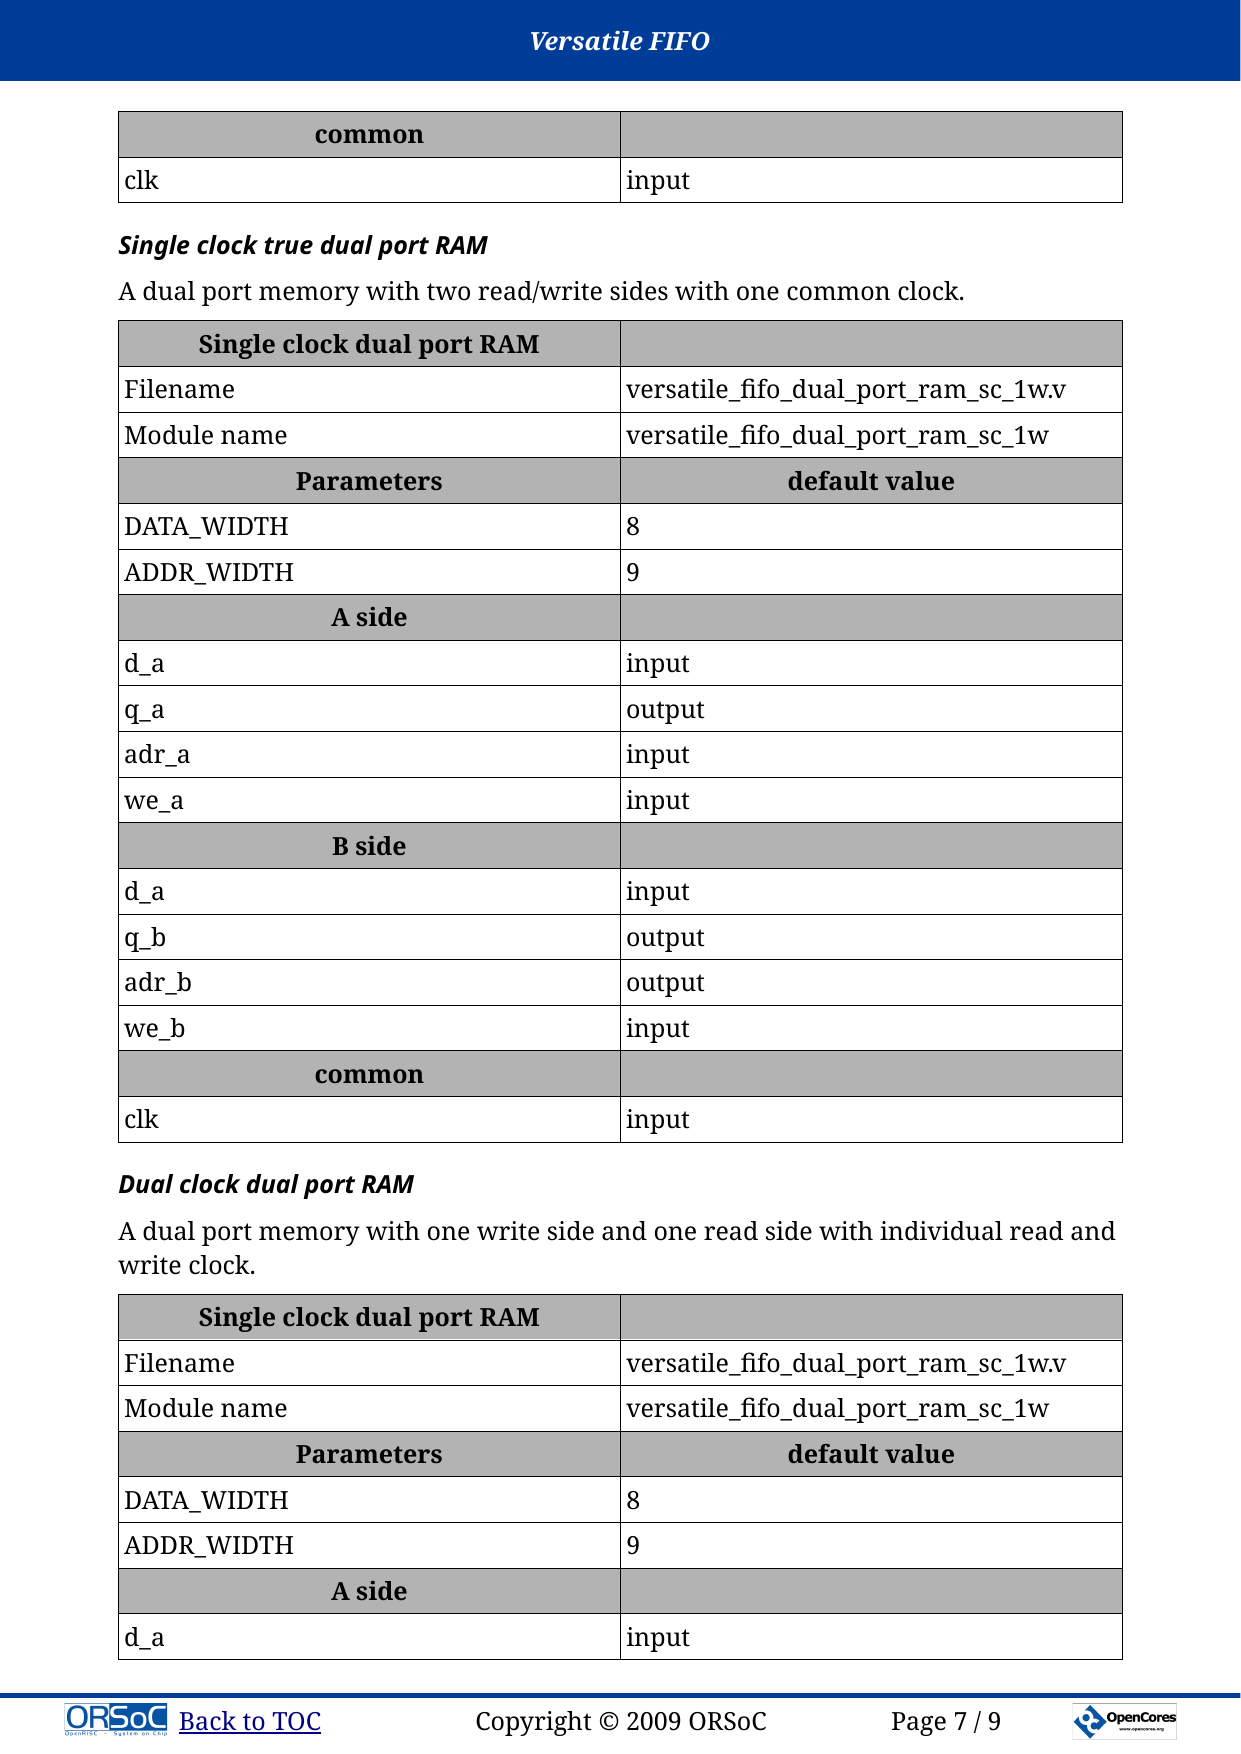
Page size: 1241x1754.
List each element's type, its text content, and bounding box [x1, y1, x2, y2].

table_cell Module name [119, 1386, 620, 1431]
table_cell 8 [621, 504, 1122, 548]
table_cell [621, 1051, 1122, 1096]
table_cell d_a [119, 641, 620, 685]
table_cell adr_a [119, 732, 620, 777]
table_cell 9 [621, 550, 1122, 594]
table_cell input [621, 1614, 1122, 1659]
table_cell 9 [621, 1523, 1122, 1568]
table_cell versatile_fifo_dual_port_ram_sc_1w.v [621, 1341, 1122, 1385]
table_cell [621, 823, 1122, 868]
table_cell common [119, 1051, 620, 1096]
picture [1072, 1703, 1177, 1740]
table_cell we_a [119, 778, 620, 822]
table_cell common [119, 112, 620, 157]
table_cell A side [119, 1569, 620, 1613]
text A dual port memory with one write side and one read side with individual read and write clock. [118, 1213, 1122, 1281]
table_cell input [621, 732, 1122, 777]
table_cell d_a [119, 1614, 620, 1659]
table_cell input [621, 778, 1122, 822]
table_cell versatile_fifo_dual_port_ram_sc_1w [621, 1386, 1122, 1431]
table_cell q_a [119, 686, 620, 731]
table_cell input [621, 158, 1122, 202]
table_cell Module name [119, 413, 620, 457]
table_cell input [621, 869, 1122, 913]
table_cell clk [119, 158, 620, 202]
table_cell ADDR_WIDTH [119, 550, 620, 594]
table_cell default value [621, 1432, 1122, 1476]
table_cell DATA_WIDTH [119, 1477, 620, 1522]
table_cell output [621, 960, 1122, 1005]
table_cell Parameters [119, 1432, 620, 1476]
table_header [621, 1295, 1122, 1339]
table_cell input [621, 641, 1122, 685]
table_cell Parameters [119, 458, 620, 503]
table_cell versatile_fifo_dual_port_ram_sc_1w.v [621, 367, 1122, 412]
subtitle Dual clock dual port RAM [118, 1167, 1122, 1201]
table_cell versatile_fifo_dual_port_ram_sc_1w [621, 413, 1122, 457]
table_cell Filename [119, 367, 620, 412]
table_header Single clock dual port RAM [119, 1295, 620, 1339]
table_cell 8 [621, 1477, 1122, 1522]
table_cell [621, 112, 1122, 157]
table_cell B side [119, 823, 620, 868]
table_cell DATA_WIDTH [119, 504, 620, 548]
table_cell d_a [119, 869, 620, 913]
text A dual port memory with two read/write sides with one common clock. [118, 274, 1122, 308]
table_header [621, 321, 1122, 366]
table_cell default value [621, 458, 1122, 503]
table_cell clk [119, 1097, 620, 1142]
table_header Single clock dual port RAM [119, 321, 620, 366]
table_cell input [621, 1006, 1122, 1050]
table_cell we_b [119, 1006, 620, 1050]
table_cell [621, 1569, 1122, 1613]
table_cell A side [119, 595, 620, 640]
picture [64, 1703, 168, 1736]
table_cell output [621, 915, 1122, 959]
table_cell q_b [119, 915, 620, 959]
table_cell input [621, 1097, 1122, 1142]
table_cell adr_b [119, 960, 620, 1005]
table_cell ADDR_WIDTH [119, 1523, 620, 1568]
table_cell output [621, 686, 1122, 731]
table_cell [621, 595, 1122, 640]
subtitle Single clock true dual port RAM [118, 227, 1122, 261]
table_cell Filename [119, 1341, 620, 1385]
